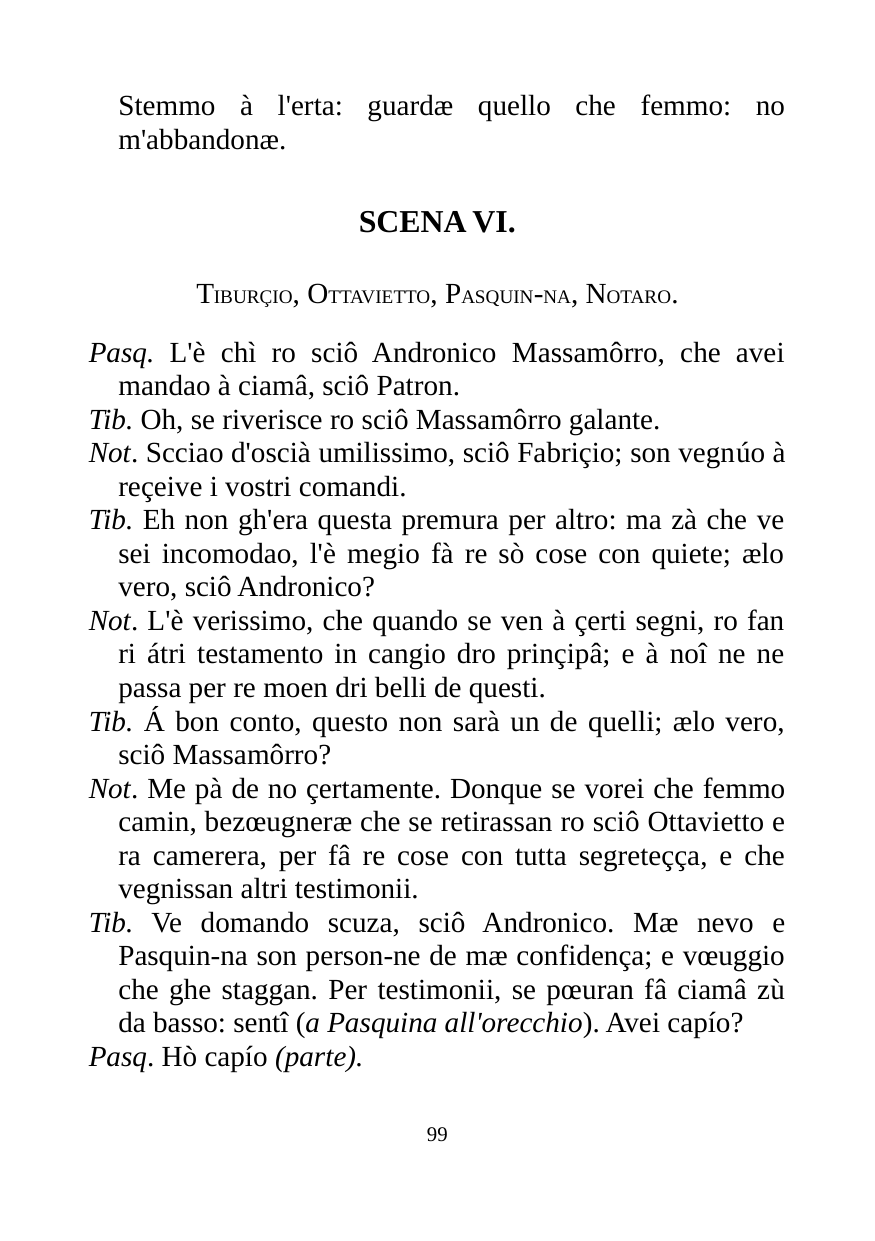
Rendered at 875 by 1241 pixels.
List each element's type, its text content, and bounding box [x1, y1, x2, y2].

text Not. Scciao d'oscià umilissimo, sciô Fabriçio; son vegnúo à reçeive i vostri comandi. [88, 435, 786, 502]
text Not. L'è verissimo, che quando se ven à çerti segni, ro fan ri átri testamento in cangio dro prinçipâ; e à noî ne ne passa per re moen dri belli de questi. [88, 603, 786, 704]
text Tib. Eh non gh'era questa premura per altro: ma zà che ve sei incomodao, l'è megio fà re sò cose con quiete; ælo vero, sciô Andronico? [88, 502, 786, 603]
text Not. Me pà de no çertamente. Donque se vorei che femmo camin, bezœugneræ che se retirassan ro sciô Ottavietto e ra camerera, per fâ re cose con tutta segreteçça, e che vegnissan altri testimonii. [88, 771, 786, 905]
subtitle SCENA VI. [88, 203, 786, 239]
text Tiburçio, Ottavietto, Pasquin-na, Notaro. [88, 276, 786, 310]
text Pasq. L'è chì ro sciô Andronico Massamôrro, che avei mandao à ciamâ, sciô Patron. [88, 335, 786, 402]
text Stemmo à l'erta: guardæ quello che femmo: no m'abbandonæ. [88, 88, 786, 156]
text Tib. Ve domando scuza, sciô Andronico. Mæ nevo e Pasquin-na son person-ne de mæ confidença; e vœuggio che ghe staggan. Per testimonii, se pœuran fâ ciamâ zù da basso: sentî (a Pasquina all'orecchio). Avei capío? [88, 905, 786, 1039]
text Pasq. Hò capío (parte). [88, 1039, 786, 1073]
text Tib. Á bon conto, questo non sarà un de quelli; ælo vero, sciô Massamôrro? [88, 704, 786, 771]
text Tib. Oh, se riverisce ro sciô Massamôrro galante. [88, 402, 786, 435]
